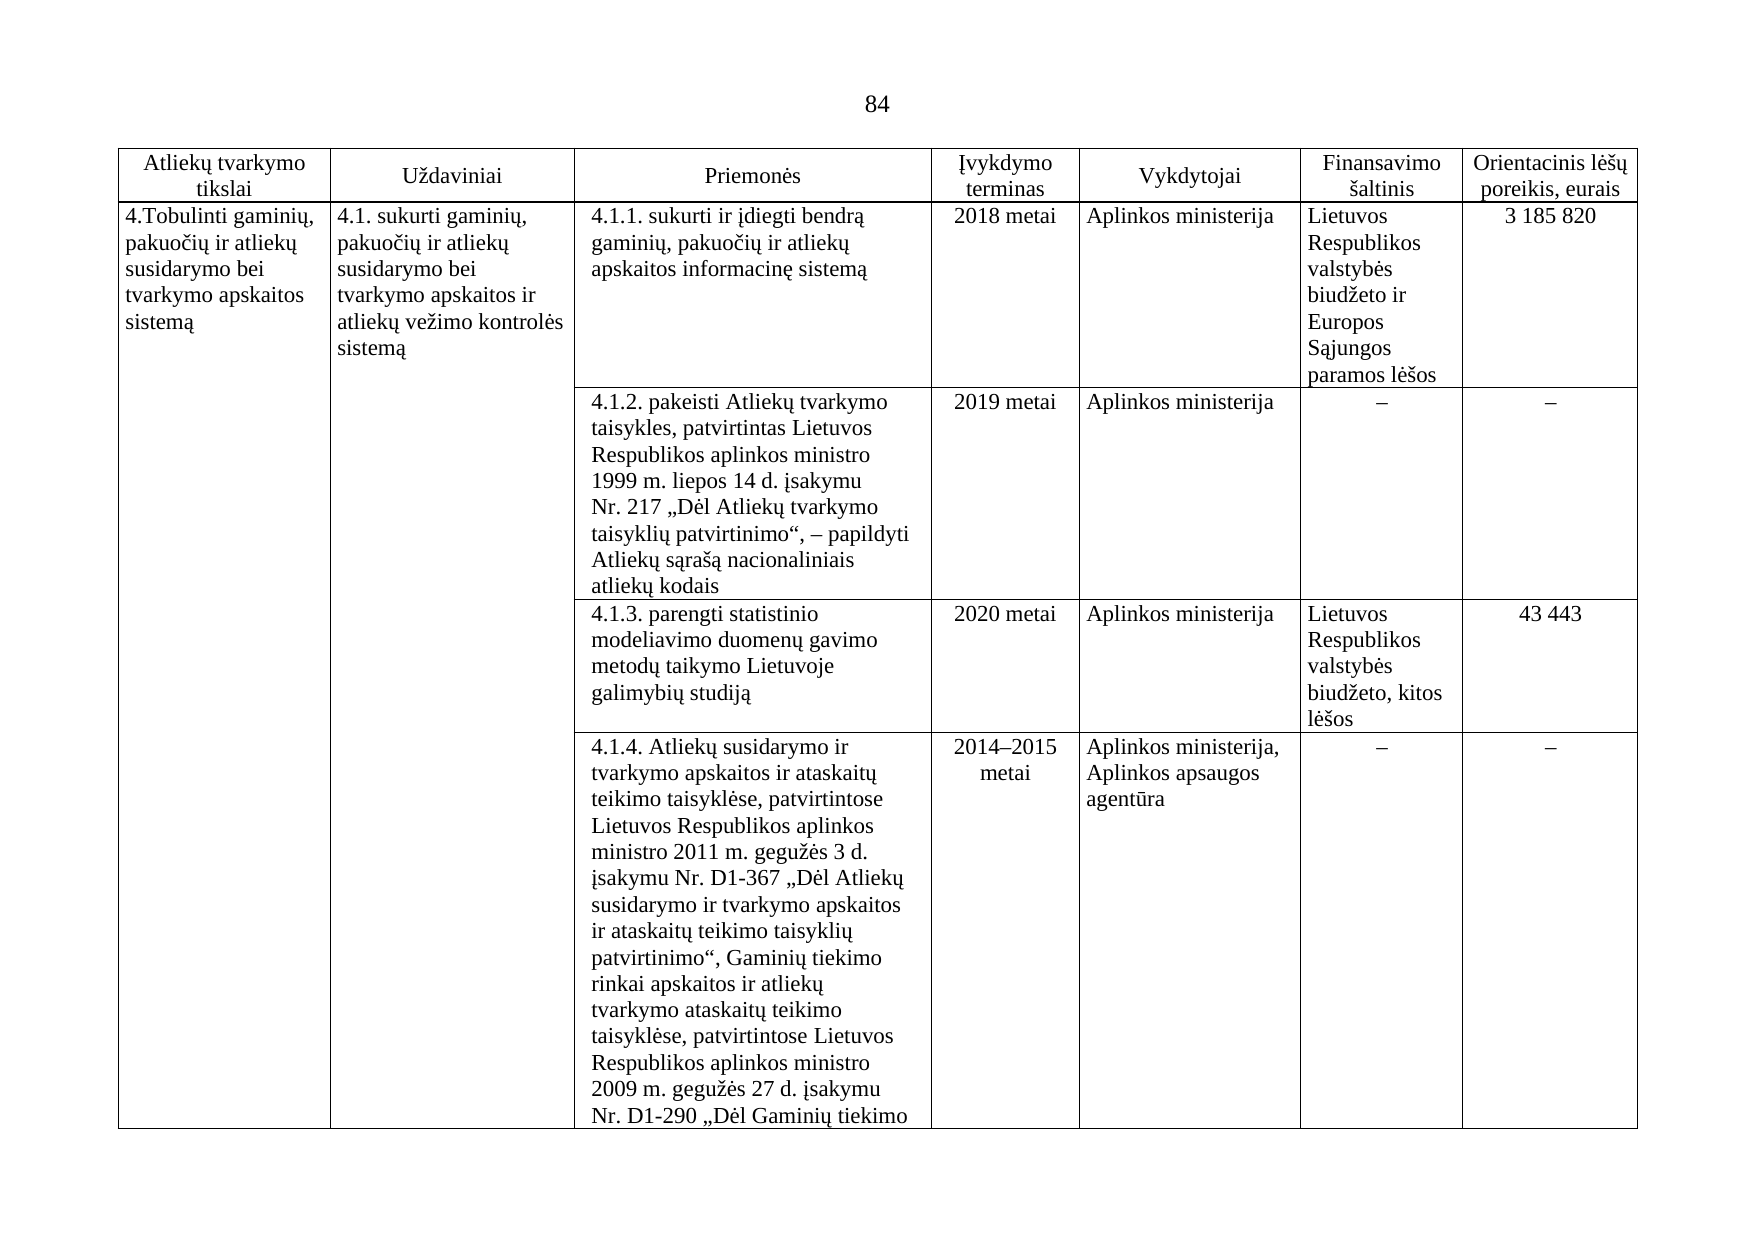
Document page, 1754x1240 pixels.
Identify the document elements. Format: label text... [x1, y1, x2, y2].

table_cell Aplinkos ministerija [1080, 388, 1300, 599]
table_cell 2020 metai [932, 600, 1079, 732]
table_cell 3 185 820 [1463, 203, 1637, 387]
table_cell – [1463, 388, 1637, 599]
table_cell 4.1.2. pakeisti Atliekų tvarkymo taisykles, patvirtintas Lietuvos Respublikos aplinkos ministro 1999 m. liepos 14 d. įsakymu Nr. 217 „Dėl Atliekų tvarkymo taisyklių patvirtinimo“, – papildyti Atliekų sąrašą nacionaliniais atliekų kodais [575, 388, 931, 599]
table_cell Aplinkos ministerija [1080, 203, 1300, 387]
table_cell 4.1.4. Atliekų susidarymo ir tvarkymo apskaitos ir ataskaitų teikimo taisyklėse, patvirtintose Lietuvos Respublikos aplinkos ministro 2011 m. gegužės 3 d. įsakymu Nr. D1-367 „Dėl Atliekų susidarymo ir tvarkymo apskaitos ir ataskaitų teikimo taisyklių patvirtinimo“, Gaminių tiekimo rinkai apskaitos ir atliekų tvarkymo ataskaitų teikimo taisyklėse, patvirtintose Lietuvos Respublikos aplinkos ministro 2009 m. gegužės 27 d. įsakymu Nr. D1-290 „Dėl Gaminių tiekimo [575, 733, 931, 1128]
table_cell 43 443 [1463, 600, 1637, 732]
table_cell 4.1.1. sukurti ir įdiegti bendrą gaminių, pakuočių ir atliekų apskaitos informacinę sistemą [575, 203, 931, 387]
table_cell Lietuvos Respublikos valstybės biudžeto, kitos lėšos [1301, 600, 1462, 732]
table_cell 4.1. sukurti gaminių, pakuočių ir atliekų susidarymo bei tvarkymo apskaitos ir atliekų vežimo kontrolės sistemą [331, 203, 574, 1128]
table_cell 4.1.3. parengti statistinio modeliavimo duomenų gavimo metodų taikymo Lietuvoje galimybių studiją [575, 600, 931, 732]
table_cell – [1301, 733, 1462, 1128]
table_cell Aplinkos ministerija [1080, 600, 1300, 732]
table_header Įvykdymo terminas [932, 149, 1079, 201]
table_cell Aplinkos ministerija, Aplinkos apsaugos agentūra [1080, 733, 1300, 1128]
table_header Orientacinis lėšų poreikis, eurais [1463, 149, 1637, 201]
table_cell Lietuvos Respublikos valstybės biudžeto ir Europos Sąjungos paramos lėšos [1301, 203, 1462, 387]
table_cell 2018 metai [932, 203, 1079, 387]
table_header Vykdytojai [1080, 149, 1300, 201]
table_header Finansavimo šaltinis [1301, 149, 1462, 201]
table_header Uždaviniai [331, 149, 574, 201]
table_cell 2019 metai [932, 388, 1079, 599]
table_cell 2014–2015 metai [932, 733, 1079, 1128]
table_cell 4.Tobulinti gaminių, pakuočių ir atliekų susidarymo bei tvarkymo apskaitos sistemą [119, 203, 330, 1128]
table_header Atliekų tvarkymo tikslai [119, 149, 330, 201]
table_cell – [1463, 733, 1637, 1128]
table_cell – [1301, 388, 1462, 599]
table_header Priemonės [575, 149, 931, 201]
